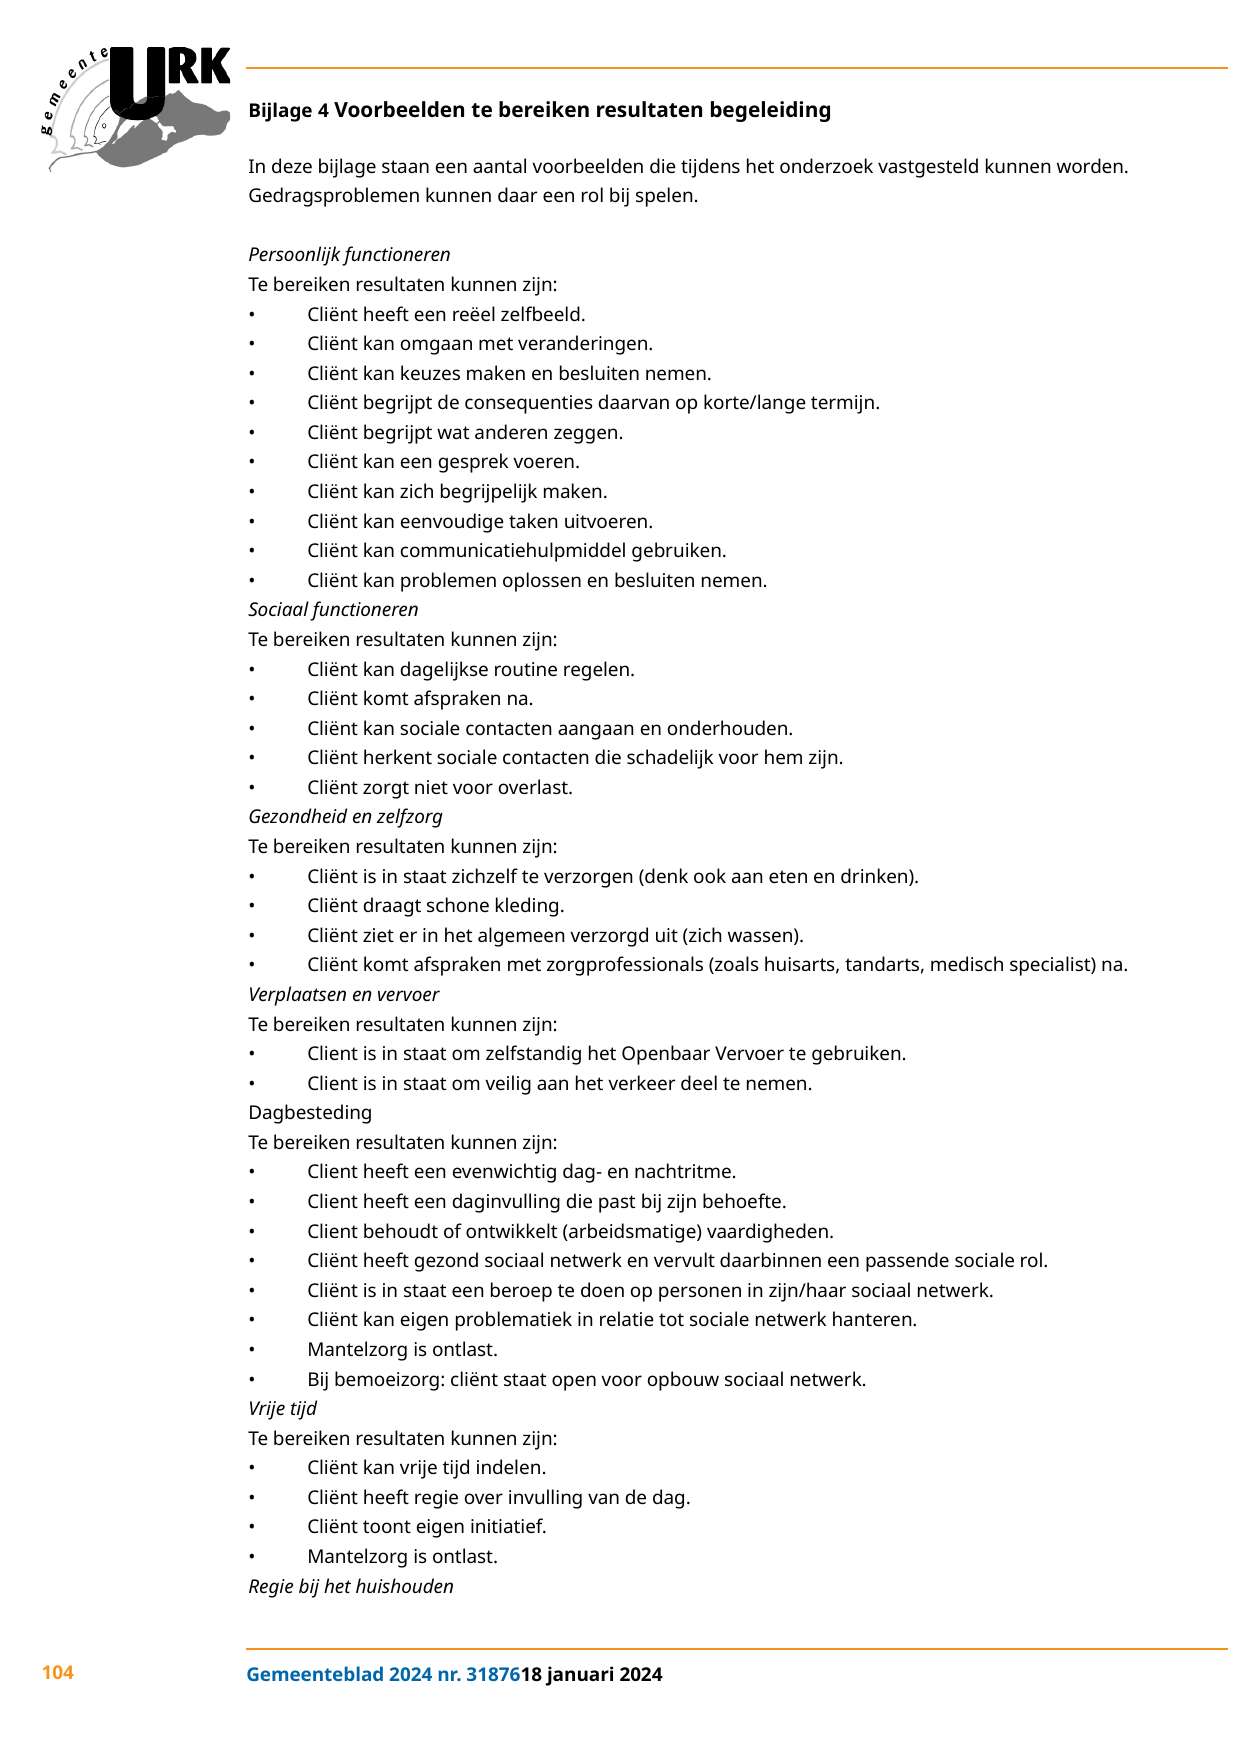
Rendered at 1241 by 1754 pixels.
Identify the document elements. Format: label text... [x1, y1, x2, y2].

text Vrije tijd [248, 1395, 1152, 1421]
list Client heeft een evenwichtig dag- en nachtritme. [248, 1159, 1152, 1184]
text Gezondheid en zelfzorg [248, 804, 1152, 829]
list Cliënt begrijpt de consequenties daarvan op korte/lange termijn. [248, 389, 1152, 415]
text In deze bijlage staan een aantal voorbeelden die tijdens het onderzoek vastgesteld kunnen worden. Gedragsproblemen kunnen daar een rol bij spelen. [248, 153, 1152, 208]
list Cliënt komt afspraken na. [248, 685, 1152, 711]
list Cliënt draagt schone kleding. [248, 892, 1152, 918]
list Cliënt kan problemen oplossen en besluiten nemen. [248, 567, 1152, 593]
list Client is in staat om zelfstandig het Openbaar Vervoer te gebruiken. [248, 1040, 1152, 1066]
text Sociaal functioneren [248, 597, 1152, 622]
list Client is in staat om veilig aan het verkeer deel te nemen. [248, 1070, 1152, 1096]
list Cliënt zorgt niet voor overlast. [248, 774, 1152, 800]
list Cliënt kan eenvoudige taken uitvoeren. [248, 508, 1152, 534]
list Cliënt kan sociale contacten aangaan en onderhouden. [248, 715, 1152, 741]
text Regie bij het huishouden [248, 1573, 1152, 1599]
text Te bereiken resultaten kunnen zijn: [248, 1425, 1152, 1451]
list Mantelzorg is ontlast. [248, 1543, 1152, 1569]
list Cliënt kan communicatiehulpmiddel gebruiken. [248, 537, 1152, 563]
list Cliënt kan een gesprek voeren. [248, 449, 1152, 474]
list Cliënt toont eigen initiatief. [248, 1514, 1152, 1539]
text Persoonlijk functioneren [248, 242, 1152, 267]
list Bij bemoeizorg: cliënt staat open voor opbouw sociaal netwerk. [248, 1366, 1152, 1392]
list Cliënt kan keuzes maken en besluiten nemen. [248, 360, 1152, 386]
list Cliënt kan zich begrijpelijk maken. [248, 478, 1152, 504]
list Mantelzorg is ontlast. [248, 1336, 1152, 1362]
list Cliënt ziet er in het algemeen verzorgd uit (zich wassen). [248, 922, 1152, 948]
text Te bereiken resultaten kunnen zijn: [248, 1011, 1152, 1037]
text Te bereiken resultaten kunnen zijn: [248, 1129, 1152, 1155]
text Te bereiken resultaten kunnen zijn: [248, 626, 1152, 652]
list Cliënt is in staat een beroep te doen op personen in zijn/haar sociaal netwerk. [248, 1277, 1152, 1303]
list Cliënt begrijpt wat anderen zeggen. [248, 419, 1152, 445]
text Verplaatsen en vervoer [248, 981, 1152, 1007]
list Client behoudt of ontwikkelt (arbeidsmatige) vaardigheden. [248, 1218, 1152, 1244]
text Te bereiken resultaten kunnen zijn: [248, 833, 1152, 859]
list Cliënt kan vrije tijd indelen. [248, 1454, 1152, 1480]
list Cliënt kan omgaan met veranderingen. [248, 330, 1152, 356]
list Cliënt heeft een reëel zelfbeeld. [248, 301, 1152, 327]
text Te bereiken resultaten kunnen zijn: [248, 271, 1152, 297]
text Bijlage 4 Voorbeelden te bereiken resultaten begeleiding [248, 95, 1152, 123]
text Dagbesteding [248, 1099, 1152, 1125]
list Cliënt komt afspraken met zorgprofessionals (zoals huisarts, tandarts, medisch specialist) na. [248, 952, 1152, 977]
list Cliënt kan eigen problematiek in relatie tot sociale netwerk hanteren. [248, 1307, 1152, 1332]
list Cliënt herkent sociale contacten die schadelijk voor hem zijn. [248, 744, 1152, 770]
list Cliënt kan dagelijkse routine regelen. [248, 656, 1152, 682]
picture [41, 47, 231, 172]
list Cliënt heeft regie over invulling van de dag. [248, 1484, 1152, 1510]
list Cliënt is in staat zichzelf te verzorgen (denk ook aan eten en drinken). [248, 863, 1152, 889]
list Client heeft een daginvulling die past bij zijn behoefte. [248, 1188, 1152, 1214]
list Cliënt heeft gezond sociaal netwerk en vervult daarbinnen een passende sociale rol. [248, 1247, 1152, 1273]
